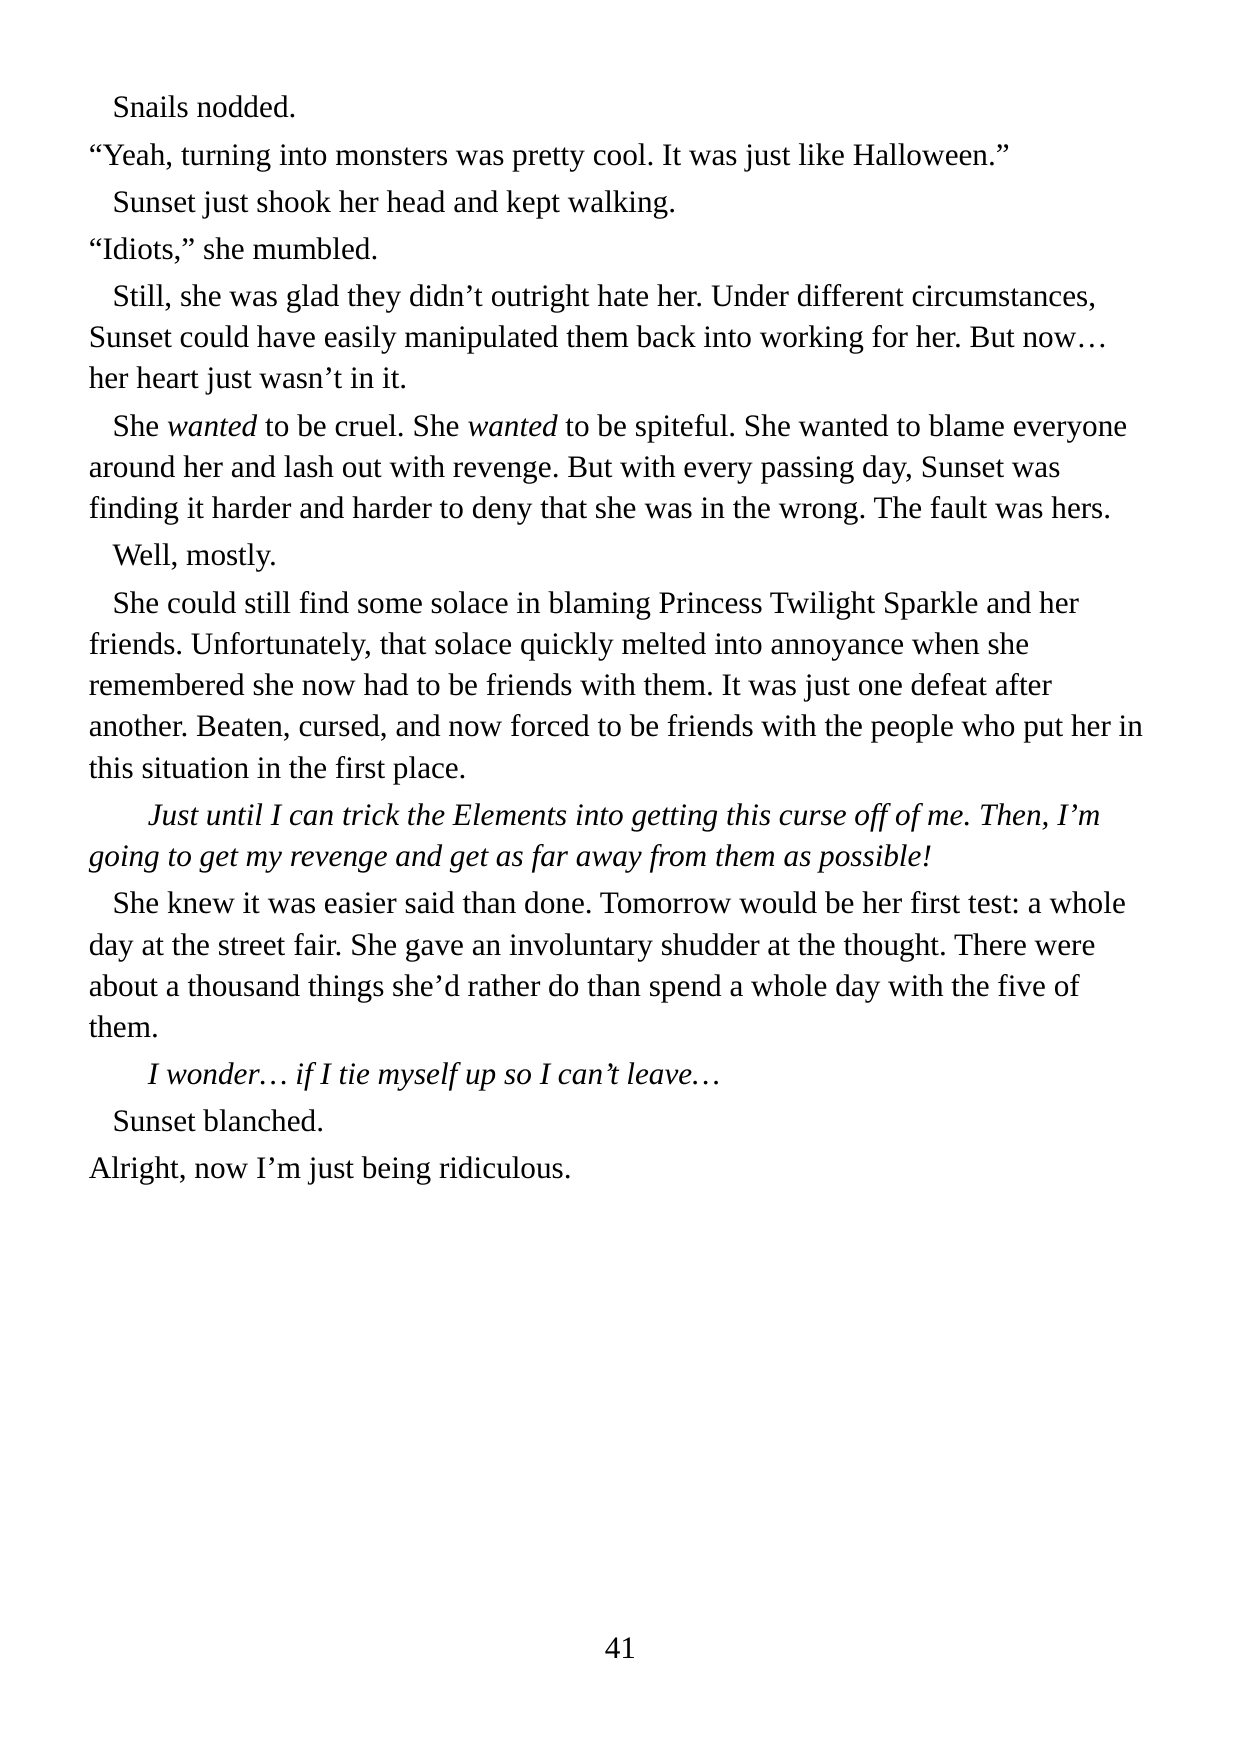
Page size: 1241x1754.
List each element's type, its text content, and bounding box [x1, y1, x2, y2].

text Still, she was glad they didn’t outright hate her. Under different circumstances, Sunset could have easily manipulated them back into working for her. But now… her heart just wasn’t in it. [88, 277, 1152, 396]
text She could still find some solace in blaming Princess Twilight Sparkle and her friends. Unfortunately, that solace quickly melted into annoyance when she remembered she now had to be friends with them. It was just one defeat after another. Beaten, cursed, and now forced to be friends with the people who put her in this situation in the first place. [88, 584, 1152, 785]
text Sunset just shook her head and kept walking. [88, 183, 1152, 219]
text Just until I can trick the Elements into getting this curse off of me. Then, I’m going to get my revenge and get as far away from them as possible! [88, 796, 1152, 873]
text Snails nodded. [88, 88, 1152, 124]
text I wonder… if I tie myself up so I can’t leave… [88, 1055, 1152, 1091]
text Well, mostly. [88, 537, 1152, 573]
text She wanted to be cruel. She wanted to be spiteful. She wanted to blame everyone around her and lash out with revenge. But with every passing day, Sunset was finding it harder and harder to deny that she was in the wrong. The fault was hers. [88, 407, 1152, 525]
text “Yeah, turning into monsters was pretty cool. It was just like Halloween.” [88, 136, 1152, 172]
text Alright, now I’m just being ridiculous. [88, 1150, 1152, 1186]
text Sunset blanched. [88, 1103, 1152, 1138]
text She knew it was easier said than done. Tomorrow would be her first test: a whole day at the street fair. She gave an involuntary shudder at the thought. There were about a thousand things she’d rather do than spend a whole day with the five of them. [88, 884, 1152, 1044]
text “Idiots,” she mumbled. [88, 230, 1152, 266]
